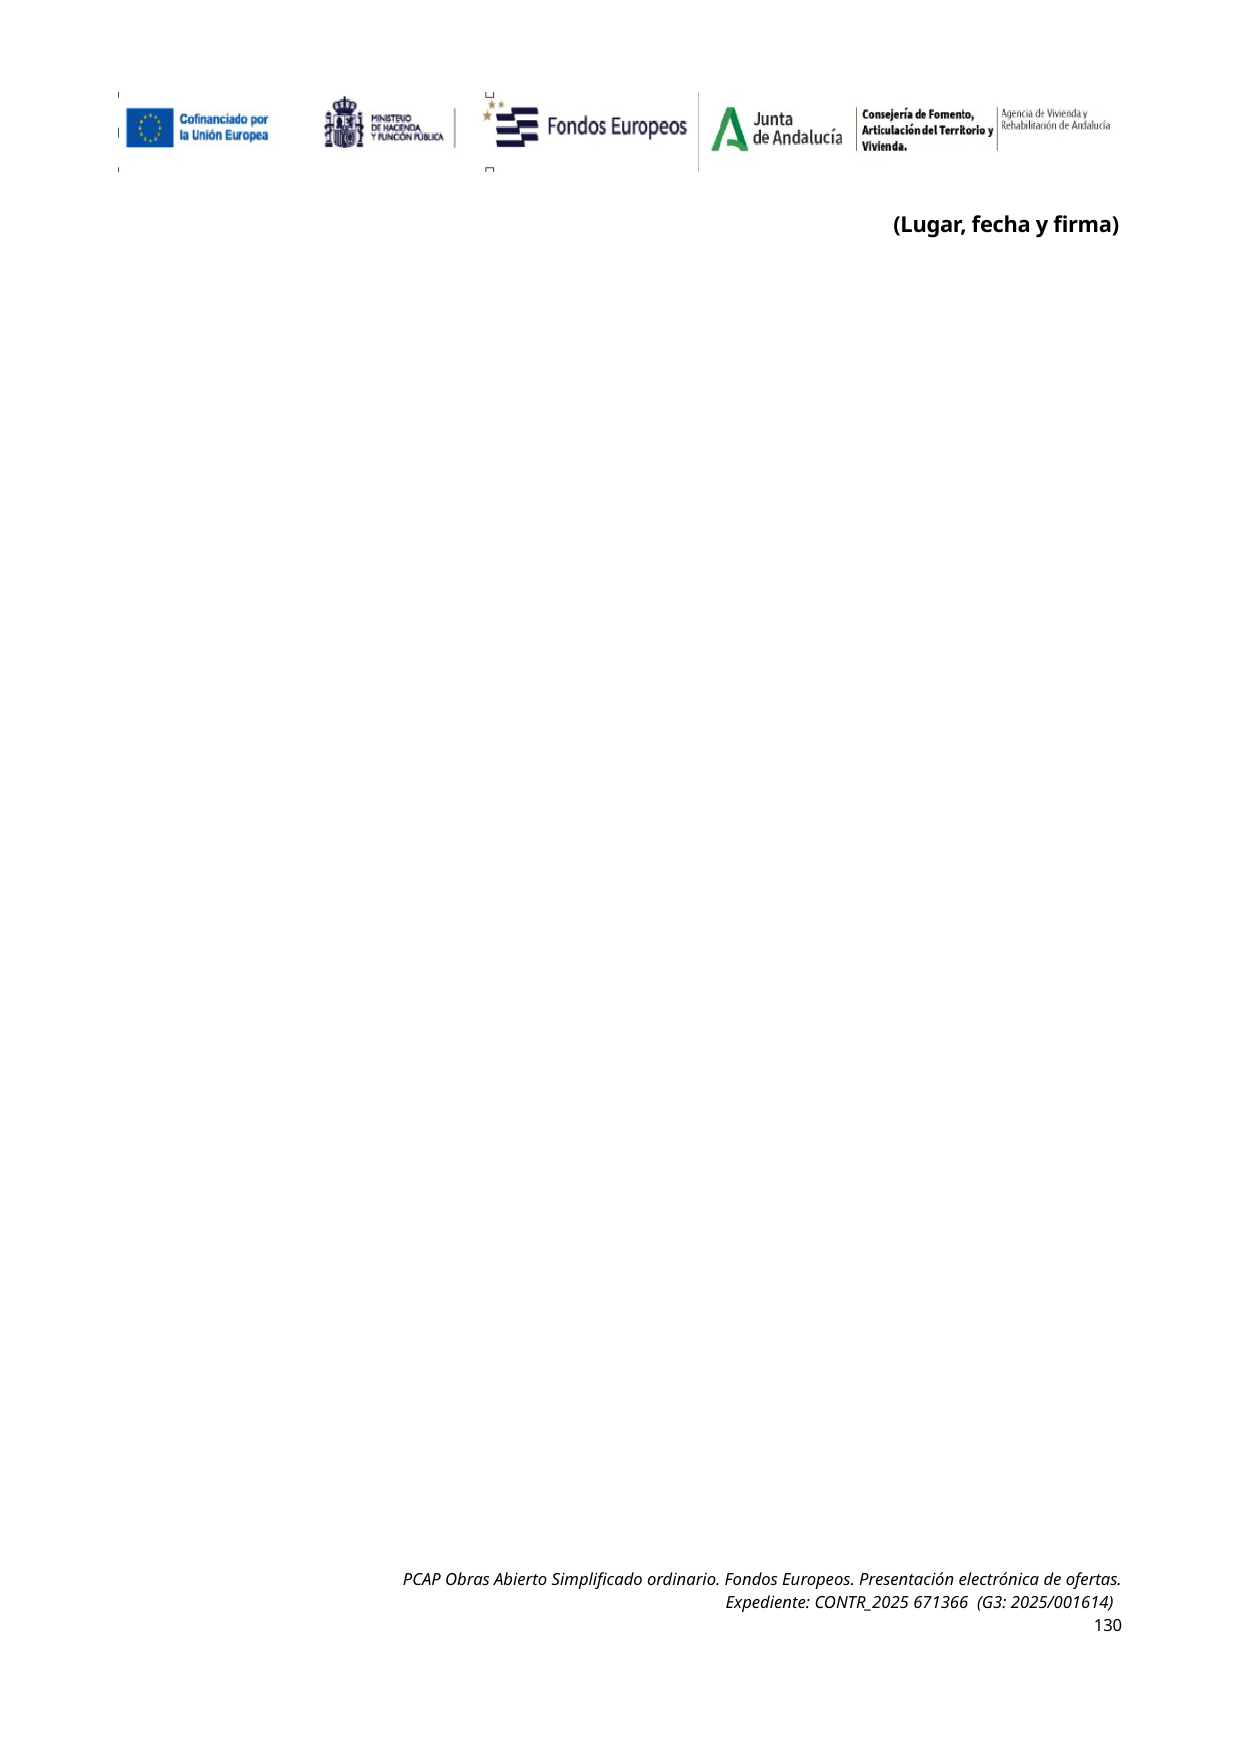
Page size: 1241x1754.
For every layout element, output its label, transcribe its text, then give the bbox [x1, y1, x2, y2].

picture [118, 89, 1123, 172]
text (Lugar, fecha y firma) [118, 209, 1122, 242]
